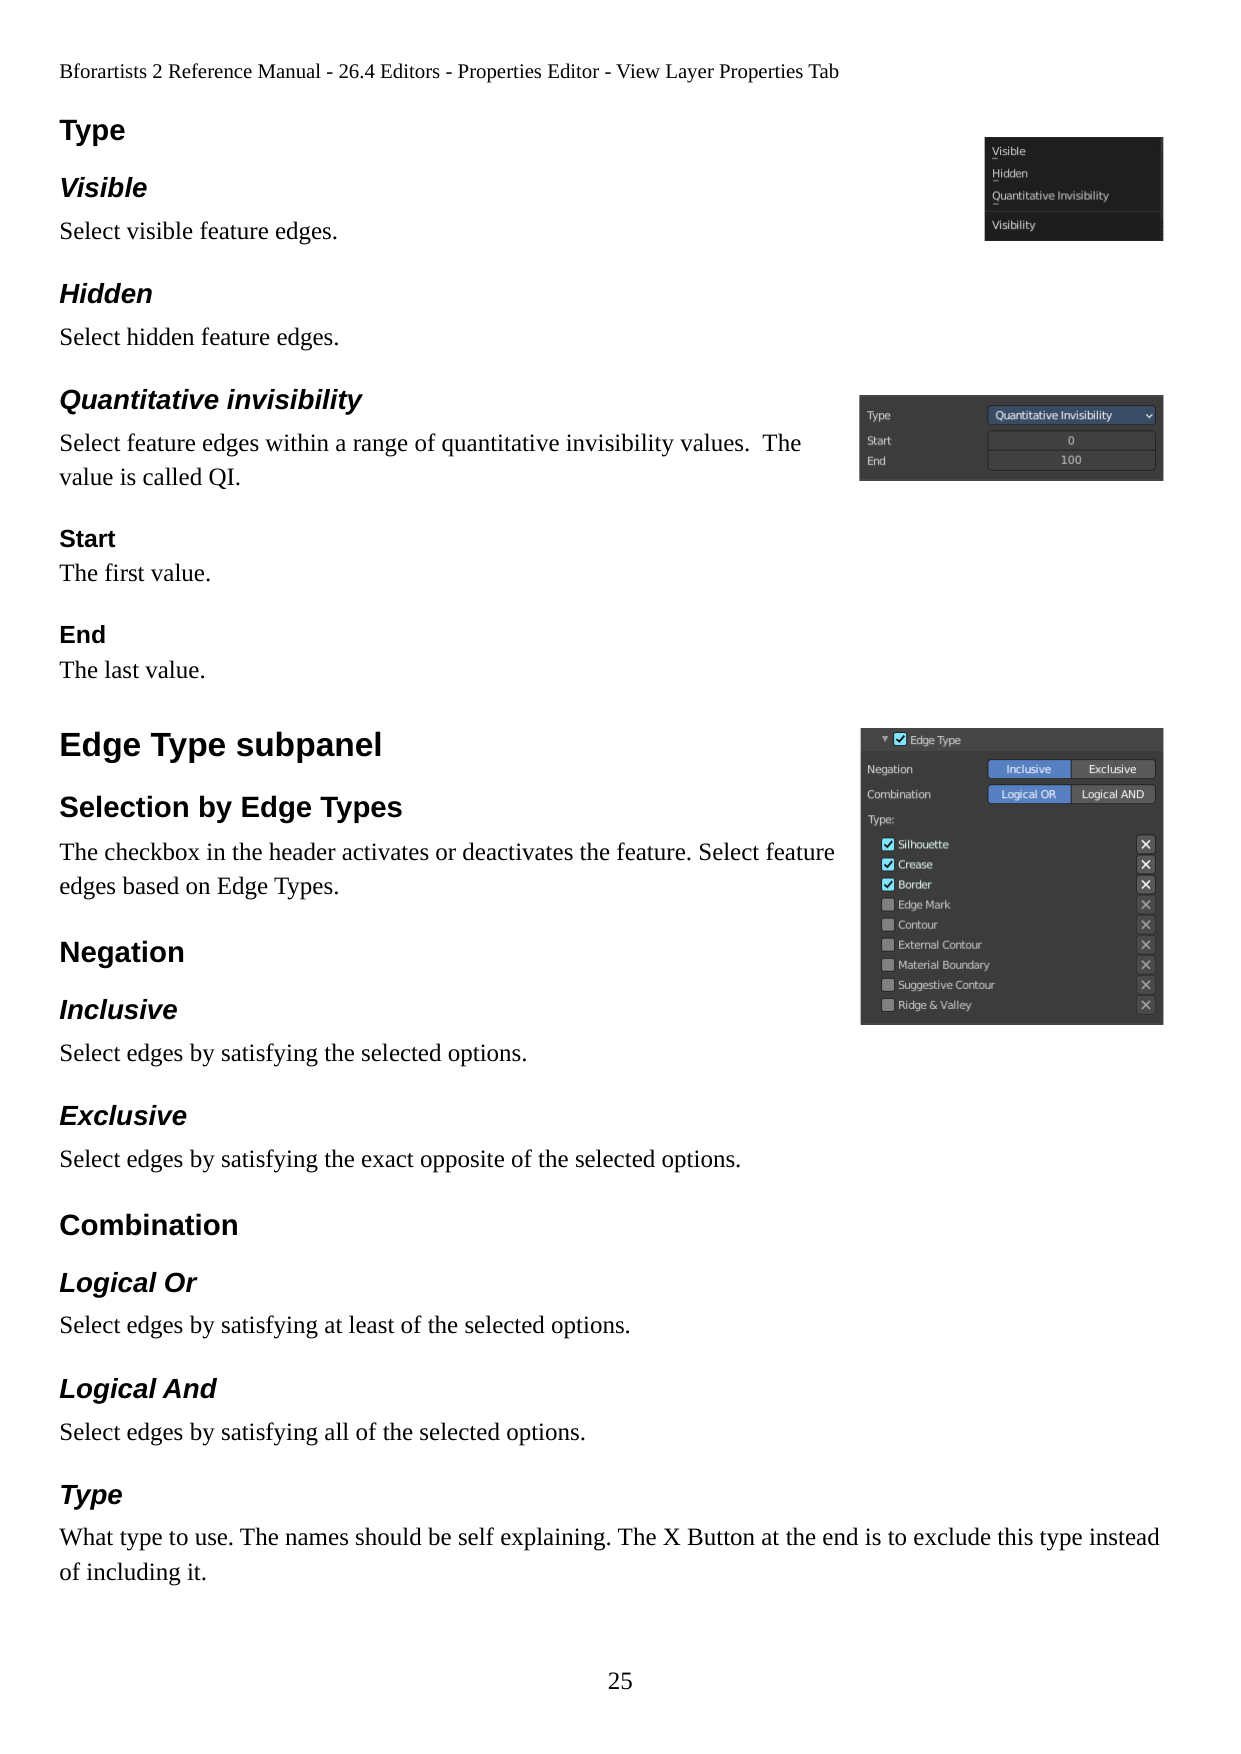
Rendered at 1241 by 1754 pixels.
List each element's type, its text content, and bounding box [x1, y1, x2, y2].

subtitle Type [59, 113, 1181, 146]
picture [859, 395, 1164, 481]
subtitle [1164, 171, 1181, 203]
text What type to use. The names should be self explaining. The X Button at the end is to exclude this type instead of including it. [59, 1522, 1181, 1586]
text Select edges by satisfying the exact opposite of the selected options. [59, 1144, 1181, 1173]
subtitle Hidden [59, 277, 1181, 309]
subtitle Selection by Edge Types [59, 790, 860, 824]
text Select edges by satisfying at least of the selected options. [59, 1311, 1181, 1339]
text The checkbox in the header activates or deactivates the feature. Select feature edges based on Edge Types. [59, 837, 860, 900]
subtitle Quantitative invisibility [59, 383, 1181, 415]
subtitle [1164, 790, 1181, 824]
subtitle Start [59, 524, 1181, 552]
text Select edges by satisfying the selected options. [59, 1038, 1181, 1067]
picture [984, 137, 1164, 241]
text Select hidden feature edges. [59, 322, 1181, 350]
subtitle End [59, 620, 1181, 648]
subtitle [1164, 993, 1181, 1025]
subtitle Logical Or [59, 1266, 1181, 1298]
subtitle Combination [59, 1207, 1181, 1241]
subtitle Logical And [59, 1372, 1181, 1404]
text Select visible feature edges. [59, 216, 1181, 244]
subtitle Edge Type subpanel [59, 725, 1181, 763]
text Select edges by satisfying all of the selected options. [59, 1417, 1181, 1445]
subtitle Negation [59, 935, 860, 968]
picture [860, 728, 1164, 1025]
subtitle Inclusive [59, 993, 860, 1025]
text The last value. [59, 655, 1181, 683]
text The first value. [59, 558, 1181, 587]
subtitle Exclusive [59, 1099, 1181, 1131]
subtitle Type [59, 1478, 1181, 1510]
text Select feature edges within a range of quantitative invisibility values. The value is called QI. [59, 428, 1181, 491]
subtitle [1164, 935, 1181, 968]
subtitle Visible [59, 171, 984, 203]
